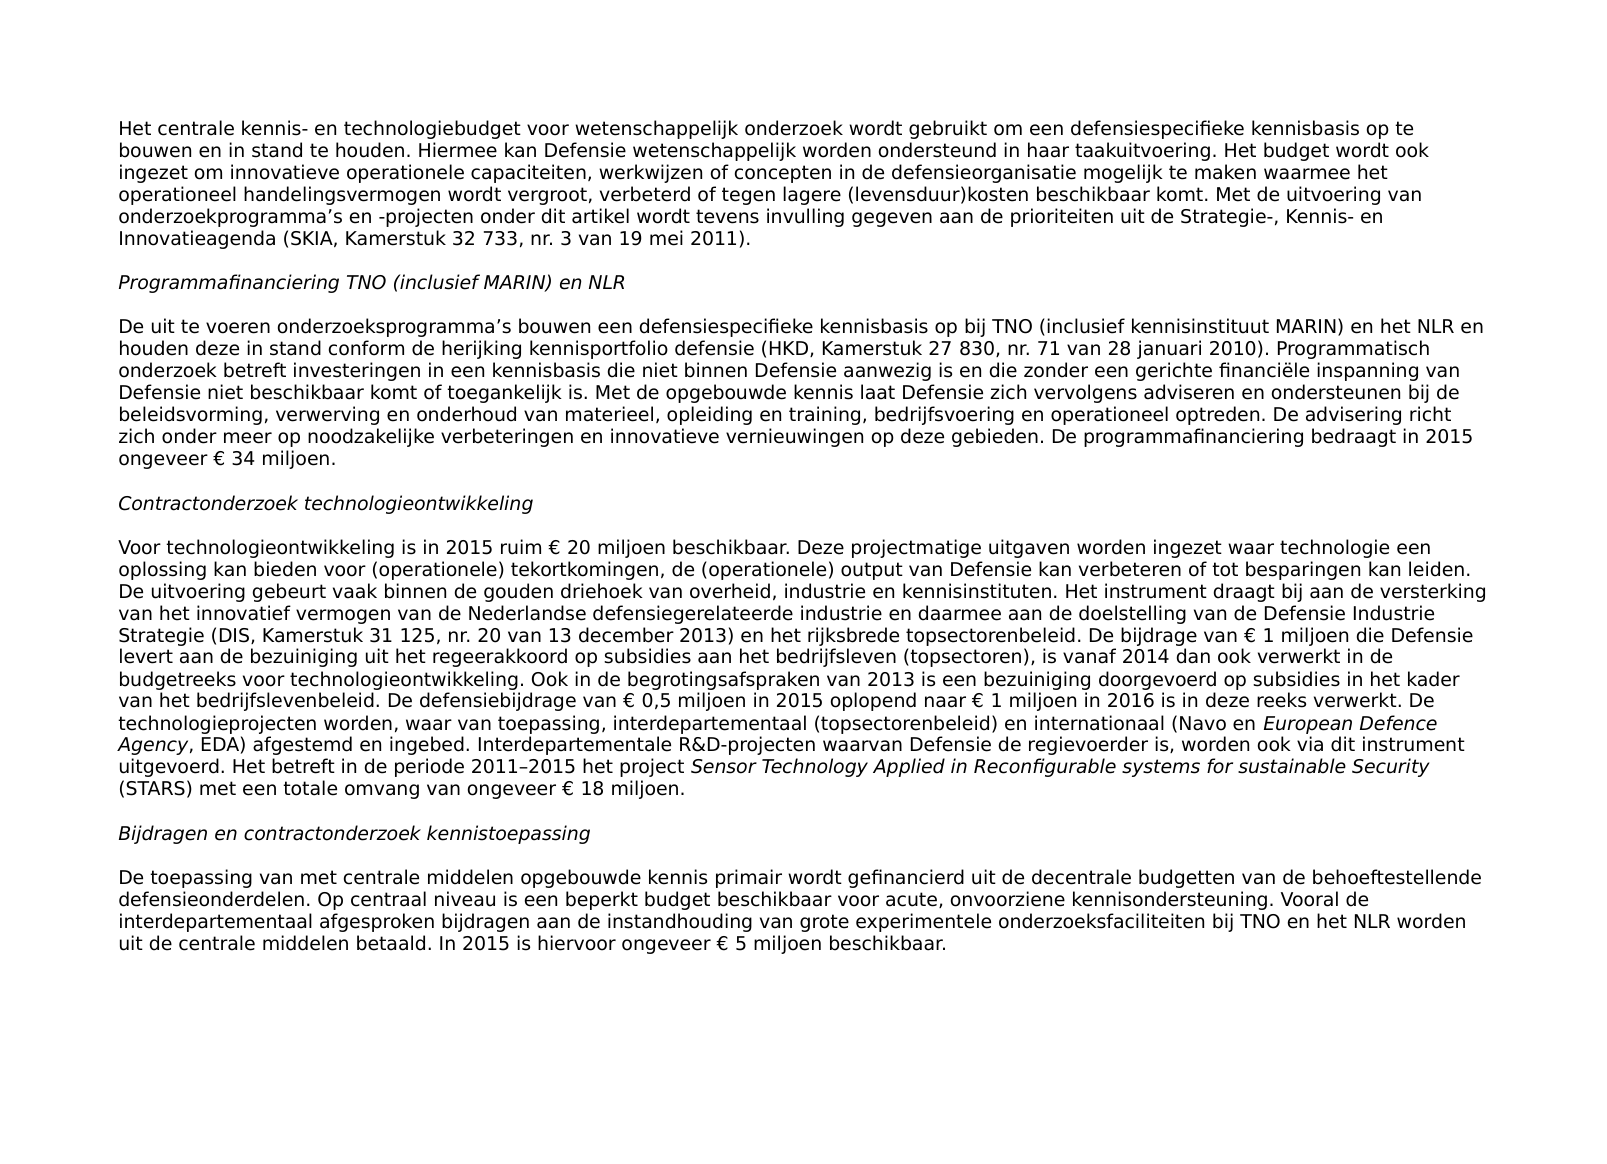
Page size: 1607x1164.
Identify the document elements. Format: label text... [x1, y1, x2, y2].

text Voor technologieontwikkeling is in 2015 ruim € 20 miljoen beschikbaar. Deze projectmatige uitgaven worden ingezet waar technologie een oplossing kan bieden voor (operationele) tekortkomingen, de (operationele) output van Defensie kan verbeteren of tot besparingen kan leiden. De uitvoering gebeurt vaak binnen de gouden driehoek van overheid, industrie en kennisinstituten. Het instrument draagt bij aan de versterking van het innovatief vermogen van de Nederlandse defensiegerelateerde industrie en daarmee aan de doelstelling van de Defensie Industrie Strategie (DIS, Kamerstuk 31 125, nr. 20 van 13 december 2013) en het rijksbrede topsectorenbeleid. De bijdrage van € 1 miljoen die Defensie levert aan de bezuiniging uit het regeerakkoord op subsidies aan het bedrijfsleven (topsectoren), is vanaf 2014 dan ook verwerkt in de budgetreeks voor technologieontwikkeling. Ook in de begrotingsafspraken van 2013 is een bezuiniging doorgevoerd op subsidies in het kader van het bedrijfslevenbeleid. De defensiebijdrage van € 0,5 miljoen in 2015 oplopend naar € 1 miljoen in 2016 is in deze reeks verwerkt. De technologieprojecten worden, waar van toepassing, interdepartementaal (topsectorenbeleid) en internationaal (Navo en European Defence Agency, EDA) afgestemd en ingebed. Interdepartementale R&D-projecten waarvan Defensie de regievoerder is, worden ook via dit instrument uitgevoerd. Het betreft in de periode 2011–2015 het project Sensor Technology Applied in Reconfigurable systems for sustainable Security (STARS) met een totale omvang van ongeveer € 18 miljoen. [118, 537, 1488, 800]
text De toepassing van met centrale middelen opgebouwde kennis primair wordt gefinancierd uit de decentrale budgetten van de behoeftestellende defensieonderdelen. Op centraal niveau is een beperkt budget beschikbaar voor acute, onvoorziene kennisondersteuning. Vooral de interdepartementaal afgesproken bijdragen aan de instandhouding van grote experimentele onderzoeksfaciliteiten bij TNO en het NLR worden uit de centrale middelen betaald. In 2015 is hiervoor ongeveer € 5 miljoen beschikbaar. [118, 867, 1488, 954]
text Het centrale kennis- en technologiebudget voor wetenschappelijk onderzoek wordt gebruikt om een defensiespecifieke kennisbasis op te bouwen en in stand te houden. Hiermee kan Defensie wetenschappelijk worden ondersteund in haar taakuitvoering. Het budget wordt ook ingezet om innovatieve operationele capaciteiten, werkwijzen of concepten in de defensieorganisatie mogelijk te maken waarmee het operationeel handelingsvermogen wordt vergroot, verbeterd of tegen lagere (levensduur)kosten beschikbaar komt. Met de uitvoering van onderzoekprogramma’s en -projecten onder dit artikel wordt tevens invulling gegeven aan de prioriteiten uit de Strategie-, Kennis- en Innovatieagenda (SKIA, Kamerstuk 32 733, nr. 3 van 19 mei 2011). [118, 118, 1488, 250]
text De uit te voeren onderzoeksprogramma’s bouwen een defensiespecifieke kennisbasis op bij TNO (inclusief kennisinstituut MARIN) en het NLR en houden deze in stand conform de herijking kennisportfolio defensie (HKD, Kamerstuk 27 830, nr. 71 van 28 januari 2010). Programmatisch onderzoek betreft investeringen in een kennisbasis die niet binnen Defensie aanwezig is en die zonder een gerichte financiële inspanning van Defensie niet beschikbaar komt of toegankelijk is. Met de opgebouwde kennis laat Defensie zich vervolgens adviseren en ondersteunen bij de beleidsvorming, verwerving en onderhoud van materieel, opleiding en training, bedrijfsvoering en operationeel optreden. De advisering richt zich onder meer op noodzakelijke verbeteringen en innovatieve vernieuwingen op deze gebieden. De programmafinanciering bedraagt in 2015 ongeveer € 34 miljoen. [118, 316, 1488, 470]
subtitle Bijdragen en contractonderzoek kennistoepassing [118, 822, 1488, 844]
subtitle Programmafinanciering TNO (inclusief MARIN) en NLR [118, 272, 1488, 294]
subtitle Contractonderzoek technologieontwikkeling [118, 492, 1488, 514]
